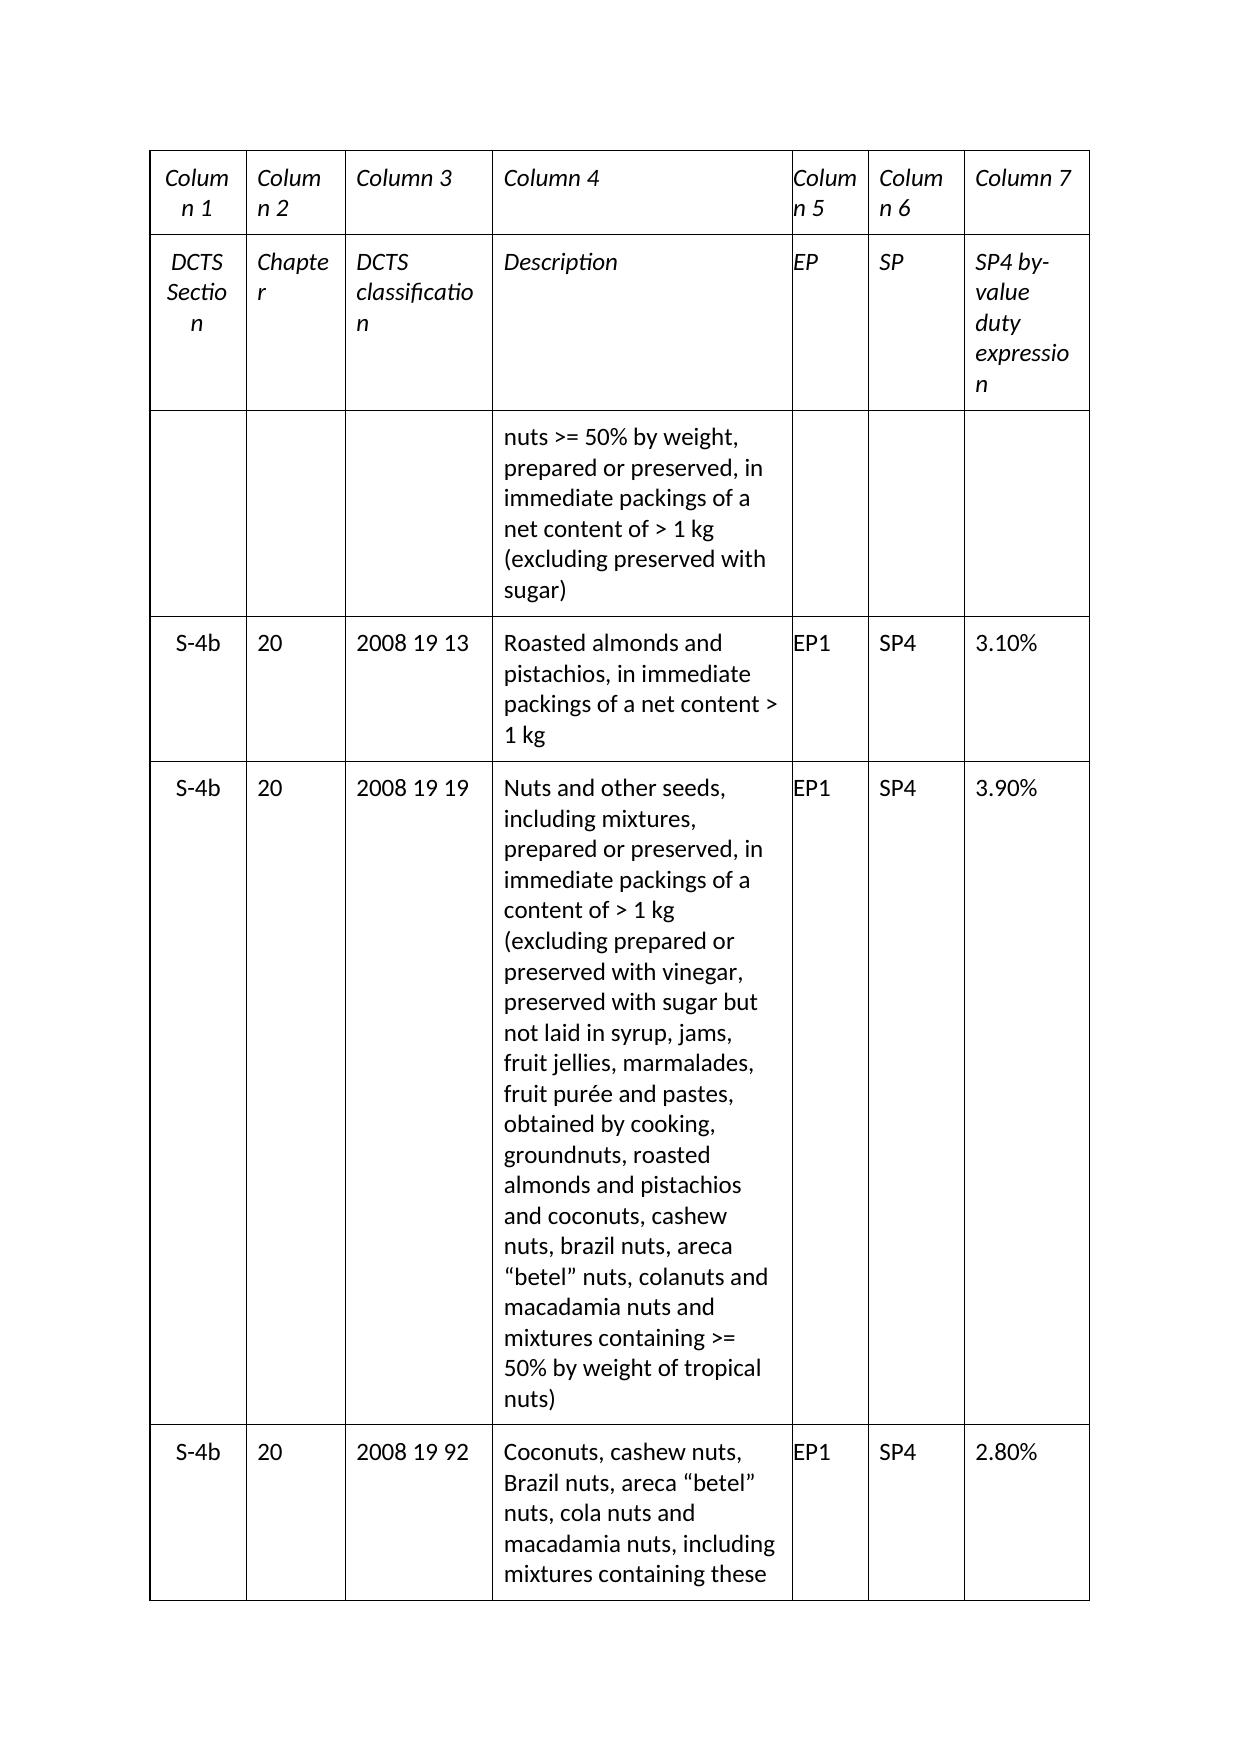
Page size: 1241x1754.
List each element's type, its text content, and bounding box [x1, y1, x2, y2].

table_cell [869, 411, 964, 616]
table_cell 2008 19 13 [346, 617, 492, 761]
table_header Column 1 [151, 151, 246, 234]
table_cell Nuts and other seeds, including mixtures, prepared or preserved, in immediate packings of a content of > 1 kg (excluding prepared or preserved with vinegar, preserved with sugar but not laid in syrup, jams, fruit jellies, marmalades, fruit purée and pastes, obtained by cooking, groundnuts, roasted almonds and pistachios and coconuts, cashew nuts, brazil nuts, areca “betel” nuts, colanuts and macadamia nuts and mixtures containing >= 50% by weight of tropical nuts) [493, 762, 792, 1424]
table_cell 3.90% [965, 762, 1089, 1424]
table_cell 3.10% [965, 617, 1089, 761]
table_header Column 2 [247, 151, 345, 234]
table_header Column 5 [793, 151, 868, 234]
table_cell 2.80% [965, 1425, 1089, 1600]
table_cell SP4 [869, 762, 964, 1424]
table_cell [793, 411, 868, 616]
table_cell EP [793, 235, 868, 409]
table_header Column 4 [493, 151, 792, 234]
table_cell S-4b [151, 1425, 246, 1600]
table_cell DCTS Section [151, 235, 246, 409]
table_cell [247, 411, 345, 616]
table_cell S-4b [151, 762, 246, 1424]
table_cell DCTS classification [346, 235, 492, 409]
table_cell SP [869, 235, 964, 409]
table_cell 20 [247, 1425, 345, 1600]
table_cell nuts >= 50% by weight, prepared or preserved, in immediate packings of a net content of > 1 kg (excluding preserved with sugar) [493, 411, 792, 616]
table_cell Roasted almonds and pistachios, in immediate packings of a net content > 1 kg [493, 617, 792, 761]
table_cell 2008 19 92 [346, 1425, 492, 1600]
table_header Column 6 [869, 151, 964, 234]
table_cell EP1 [793, 762, 868, 1424]
table_cell [151, 411, 246, 616]
table_cell Chapter [247, 235, 345, 409]
table_cell [346, 411, 492, 616]
table_cell SP4 by-value duty expression [965, 235, 1089, 409]
table_cell S-4b [151, 617, 246, 761]
table_header Column 3 [346, 151, 492, 234]
table_cell SP4 [869, 617, 964, 761]
table_cell EP1 [793, 617, 868, 761]
table_cell 20 [247, 617, 345, 761]
table_cell SP4 [869, 1425, 964, 1600]
table_cell 2008 19 19 [346, 762, 492, 1424]
table_header Column 7 [965, 151, 1089, 234]
table_cell EP1 [793, 1425, 868, 1600]
table_cell 20 [247, 762, 345, 1424]
table_cell Description [493, 235, 792, 409]
table_cell Coconuts, cashew nuts, Brazil nuts, areca “betel” nuts, cola nuts and macadamia nuts, including mixtures containing these [493, 1425, 792, 1600]
table_cell [965, 411, 1089, 616]
